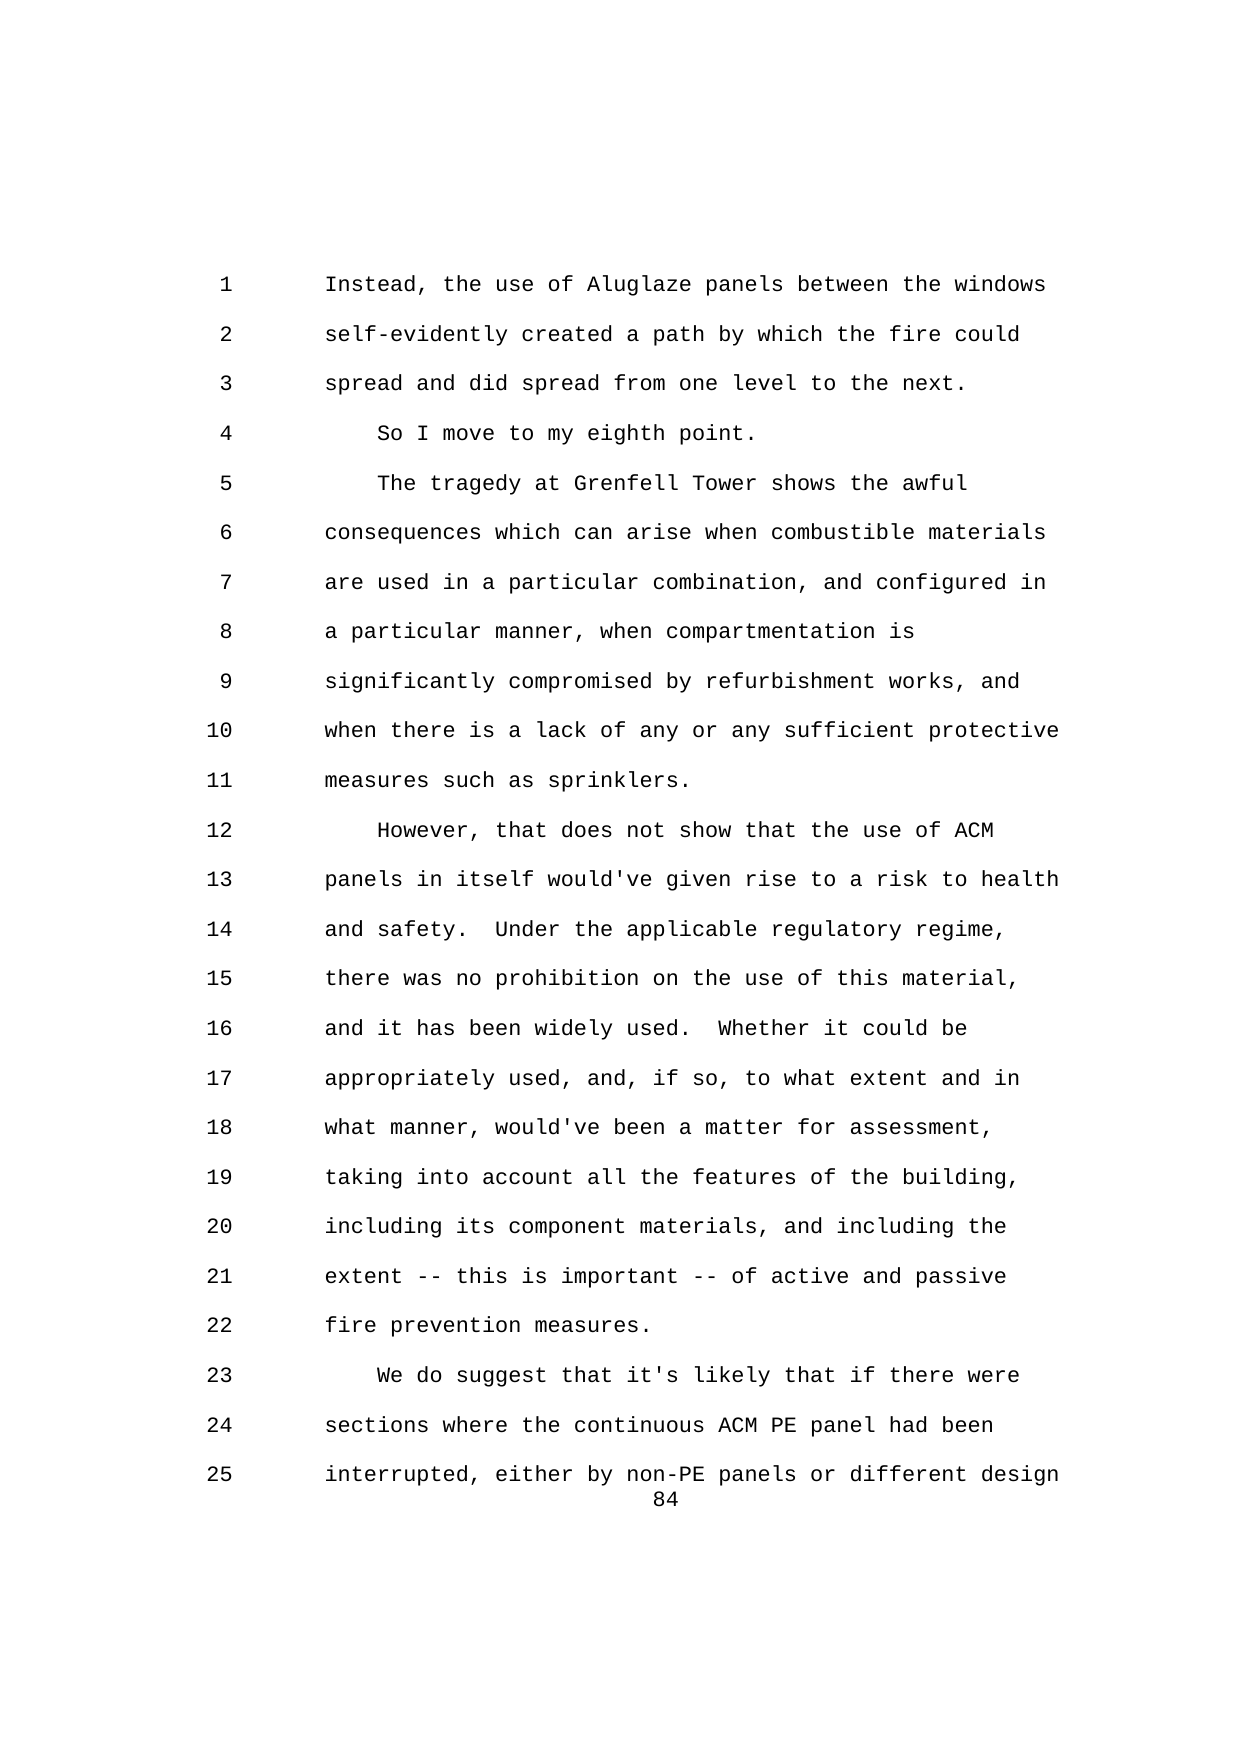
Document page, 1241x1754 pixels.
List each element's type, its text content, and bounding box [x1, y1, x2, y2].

text 13 panels in itself would've given rise to a risk to health [75, 868, 1165, 893]
text 3 spread and did spread from one level to the next. [75, 372, 1165, 397]
text 22 fire prevention measures. [75, 1314, 1165, 1339]
text 7 are used in a particular combination, and configured in [75, 571, 1165, 596]
text 15 there was no prohibition on the use of this material, [75, 967, 1165, 992]
text 9 significantly compromised by refurbishment works, and [75, 670, 1165, 695]
text 16 and it has been widely used. Whether it could be [75, 1017, 1165, 1042]
text 19 taking into account all the features of the building, [75, 1166, 1165, 1191]
text 84 [75, 1488, 1165, 1513]
text 24 sections where the continuous ACM PE panel had been [75, 1414, 1165, 1438]
text 25 interrupted, either by non-PE panels or different design [75, 1463, 1165, 1488]
text 17 appropriately used, and, if so, to what extent and in [75, 1067, 1165, 1091]
text 2 self-evidently created a path by which the fire could [75, 323, 1165, 348]
text 4 So I move to my eighth point. [75, 422, 1165, 447]
text 20 including its component materials, and including the [75, 1215, 1165, 1240]
text 18 what manner, would've been a matter for assessment, [75, 1116, 1165, 1141]
text 14 and safety. Under the applicable regulatory regime, [75, 918, 1165, 943]
text 21 extent -- this is important -- of active and passive [75, 1265, 1165, 1290]
text 5 The tragedy at Grenfell Tower shows the awful [75, 472, 1165, 496]
text 12 However, that does not show that the use of ACM [75, 819, 1165, 843]
text 6 consequences which can arise when combustible materials [75, 521, 1165, 546]
text 8 a particular manner, when compartmentation is [75, 620, 1165, 645]
text 10 when there is a lack of any or any sufficient protective [75, 719, 1165, 744]
text 23 We do suggest that it's likely that if there were [75, 1364, 1165, 1389]
text 11 measures such as sprinklers. [75, 769, 1165, 794]
text 1 Instead, the use of Aluglaze panels between the windows [75, 273, 1165, 298]
